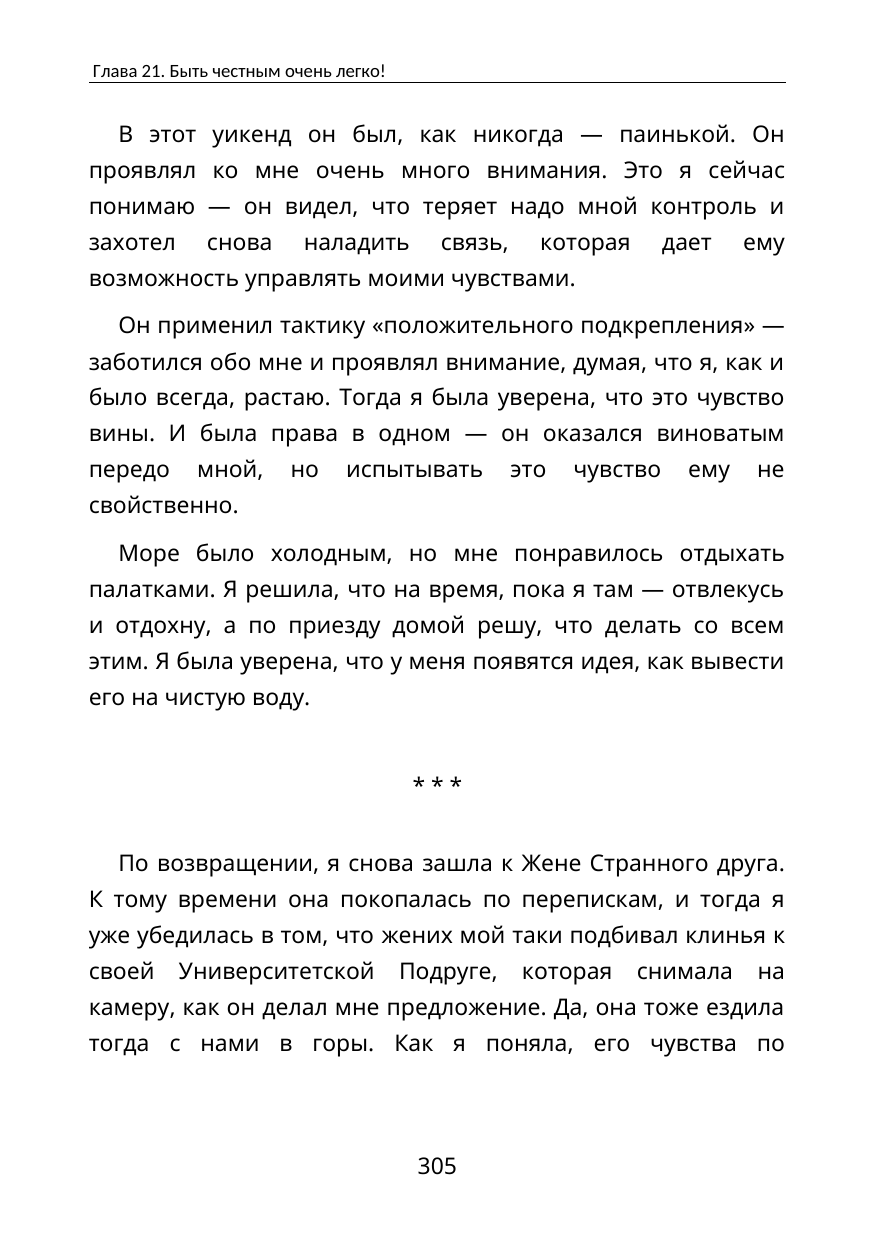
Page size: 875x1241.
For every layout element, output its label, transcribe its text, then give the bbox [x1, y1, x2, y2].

text По возвращении, я снова зашла к Жене Странного друга. К тому времени она покопалась по перепискам, и тогда я уже убедилась в том, что жених мой таки подбивал клинья к своей Университетской Подруге, которая снимала на камеру, как он делал мне предложение. Да, она тоже ездила тогда с нами в горы. Как я поняла, его чувства по [88, 847, 786, 1058]
text В этот уикенд он был, как никогда — паинькой. Он проявлял ко мне очень много внимания. Это я сейчас понимаю — он видел, что теряет надо мной контроль и захотел снова наладить связь, которая дает ему возможность управлять моими чувствами. [88, 118, 786, 293]
subtitle * * * [88, 770, 786, 801]
text Он применил тактику «положительного подкрепления» — заботился обо мне и проявлял внимание, думая, что я, как и было всегда, растаю. Тогда я была уверена, что это чувство вины. И была права в одном — он оказался виноватым передо мной, но испытывать это чувство ему не свойственно. [88, 309, 786, 520]
text Море было холодным, но мне понравилось отдыхать палатками. Я решила, что на время, пока я там — отвлекусь и отдохну, а по приезду домой решу, что делать со всем этим. Я была уверена, что у меня появятся идея, как вывести его на чистую воду. [88, 537, 786, 712]
